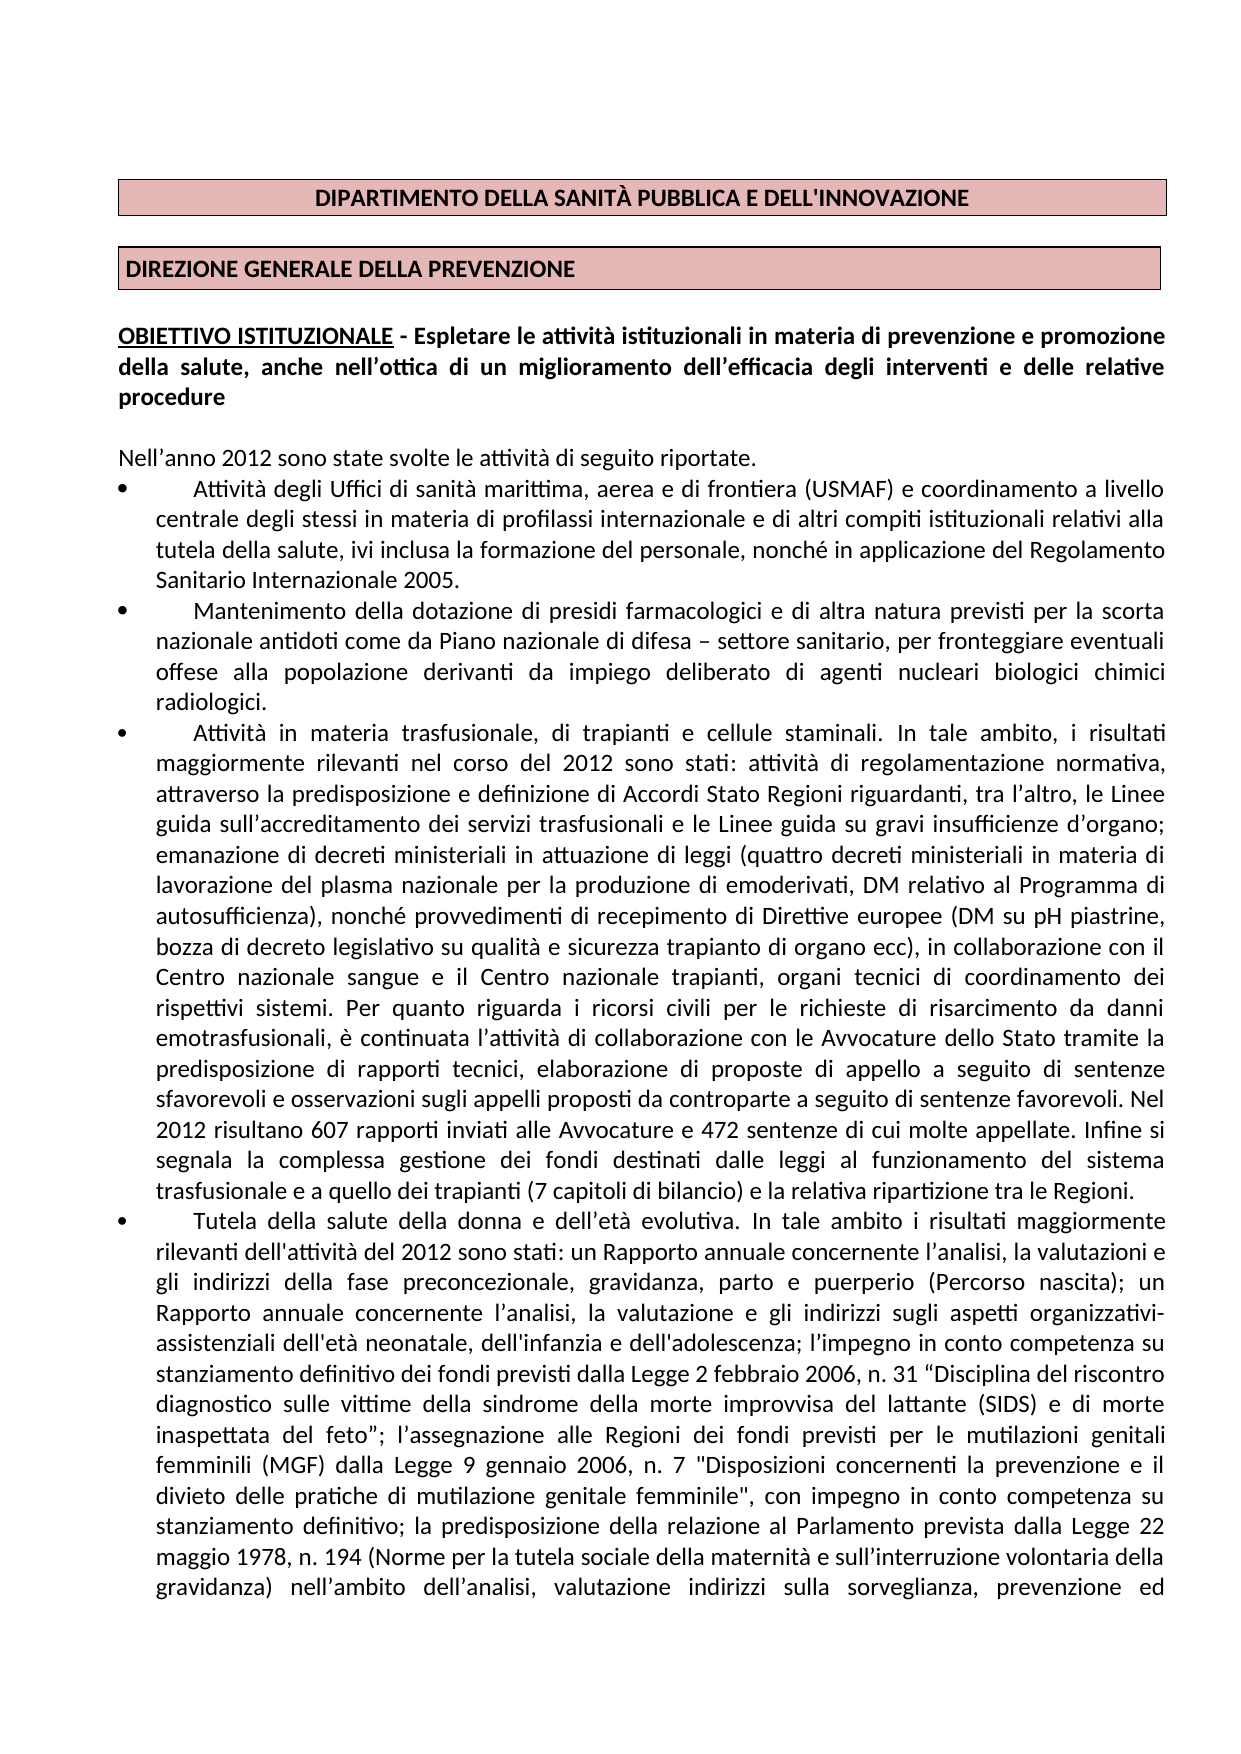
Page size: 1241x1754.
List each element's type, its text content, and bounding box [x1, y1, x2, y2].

text OBIETTIVO ISTITUZIONALE - Espletare le attività istituzionali in materia di prevenzione e promozione della salute, anche nell’ottica di un miglioramento dell’efficacia degli interventi e delle relative procedure [118, 320, 1167, 412]
text DIPARTIMENTO DELLA SANITÀ PUBBLICA E DELL'INNOVAZIONE [119, 180, 1166, 215]
list Tutela della salute della donna e dell’età evolutiva. In tale ambito i risultati maggiormente rilevanti dell'attività del 2012 sono stati: un Rapporto annuale concernente l’analisi, la valutazioni e gli indirizzi della fase preconcezionale, gravidanza, parto e puerperio (Percorso nascita); un Rapporto annuale concernente l’analisi, la valutazione e gli indirizzi sugli aspetti organizzativi-assistenziali dell'età neonatale, dell'infanzia e dell'adolescenza; l’impegno in conto competenza su stanziamento definitivo dei fondi previsti dalla Legge 2 febbraio 2006, n. 31 “Disciplina del riscontro diagnostico sulle vittime della sindrome della morte improvvisa del lattante (SIDS) e di morte inaspettata del feto”; l’assegnazione alle Regioni dei fondi previsti per le mutilazioni genitali femminili (MGF) dalla Legge 9 gennaio 2006, n. 7 "Disposizioni concernenti la prevenzione e il divieto delle pratiche di mutilazione genitale femminile", con impegno in conto competenza su stanziamento definitivo; la predisposizione della relazione al Parlamento prevista dalla Legge 22 maggio 1978, n. 194 (Norme per la tutela sociale della maternità e sull’interruzione volontaria della gravidanza) nell’ambito dell’analisi, valutazione indirizzi sulla sorveglianza, prevenzione ed [118, 1205, 1167, 1602]
list Mantenimento della dotazione di presidi farmacologici e di altra natura previsti per la scorta nazionale antidoti come da Piano nazionale di difesa – settore sanitario, per fronteggiare eventuali offese alla popolazione derivanti da impiego deliberato di agenti nucleari biologici chimici radiologici. [118, 595, 1167, 717]
list Attività in materia trasfusionale, di trapianti e cellule staminali. In tale ambito, i risultati maggiormente rilevanti nel corso del 2012 sono stati: attività di regolamentazione normativa, attraverso la predisposizione e definizione di Accordi Stato Regioni riguardanti, tra l’altro, le Linee guida sull’accreditamento dei servizi trasfusionali e le Linee guida su gravi insufficienze d’organo; emanazione di decreti ministeriali in attuazione di leggi (quattro decreti ministeriali in materia di lavorazione del plasma nazionale per la produzione di emoderivati, DM relativo al Programma di autosufficienza), nonché provvedimenti di recepimento di Direttive europee (DM su pH piastrine, bozza di decreto legislativo su qualità e sicurezza trapianto di organo ecc), in collaborazione con il Centro nazionale sangue e il Centro nazionale trapianti, organi tecnici di coordinamento dei rispettivi sistemi. Per quanto riguarda i ricorsi civili per le richieste di risarcimento da danni emotrasfusionali, è continuata l’attività di collaborazione con le Avvocature dello Stato tramite la predisposizione di rapporti tecnici, elaborazione di proposte di appello a seguito di sentenze sfavorevoli e osservazioni sugli appelli proposti da controparte a seguito di sentenze favorevoli. Nel 2012 risultano 607 rapporti inviati alle Avvocature e 472 sentenze di cui molte appellate. Infine si segnala la complessa gestione dei fondi destinati dalle leggi al funzionamento del sistema trasfusionale e a quello dei trapianti (7 capitoli di bilancio) e la relativa ripartizione tra le Regioni. [118, 717, 1167, 1205]
table_header DIREZIONE GENERALE DELLA PREVENZIONE [119, 248, 1160, 289]
text Nell’anno 2012 sono state svolte le attività di seguito riportate. [118, 442, 1167, 473]
list Attività degli Uffici di sanità marittima, aerea e di frontiera (USMAF) e coordinamento a livello centrale degli stessi in materia di profilassi internazionale e di altri compiti istituzionali relativi alla tutela della salute, ivi inclusa la formazione del personale, nonché in applicazione del Regolamento Sanitario Internazionale 2005. [118, 473, 1167, 595]
